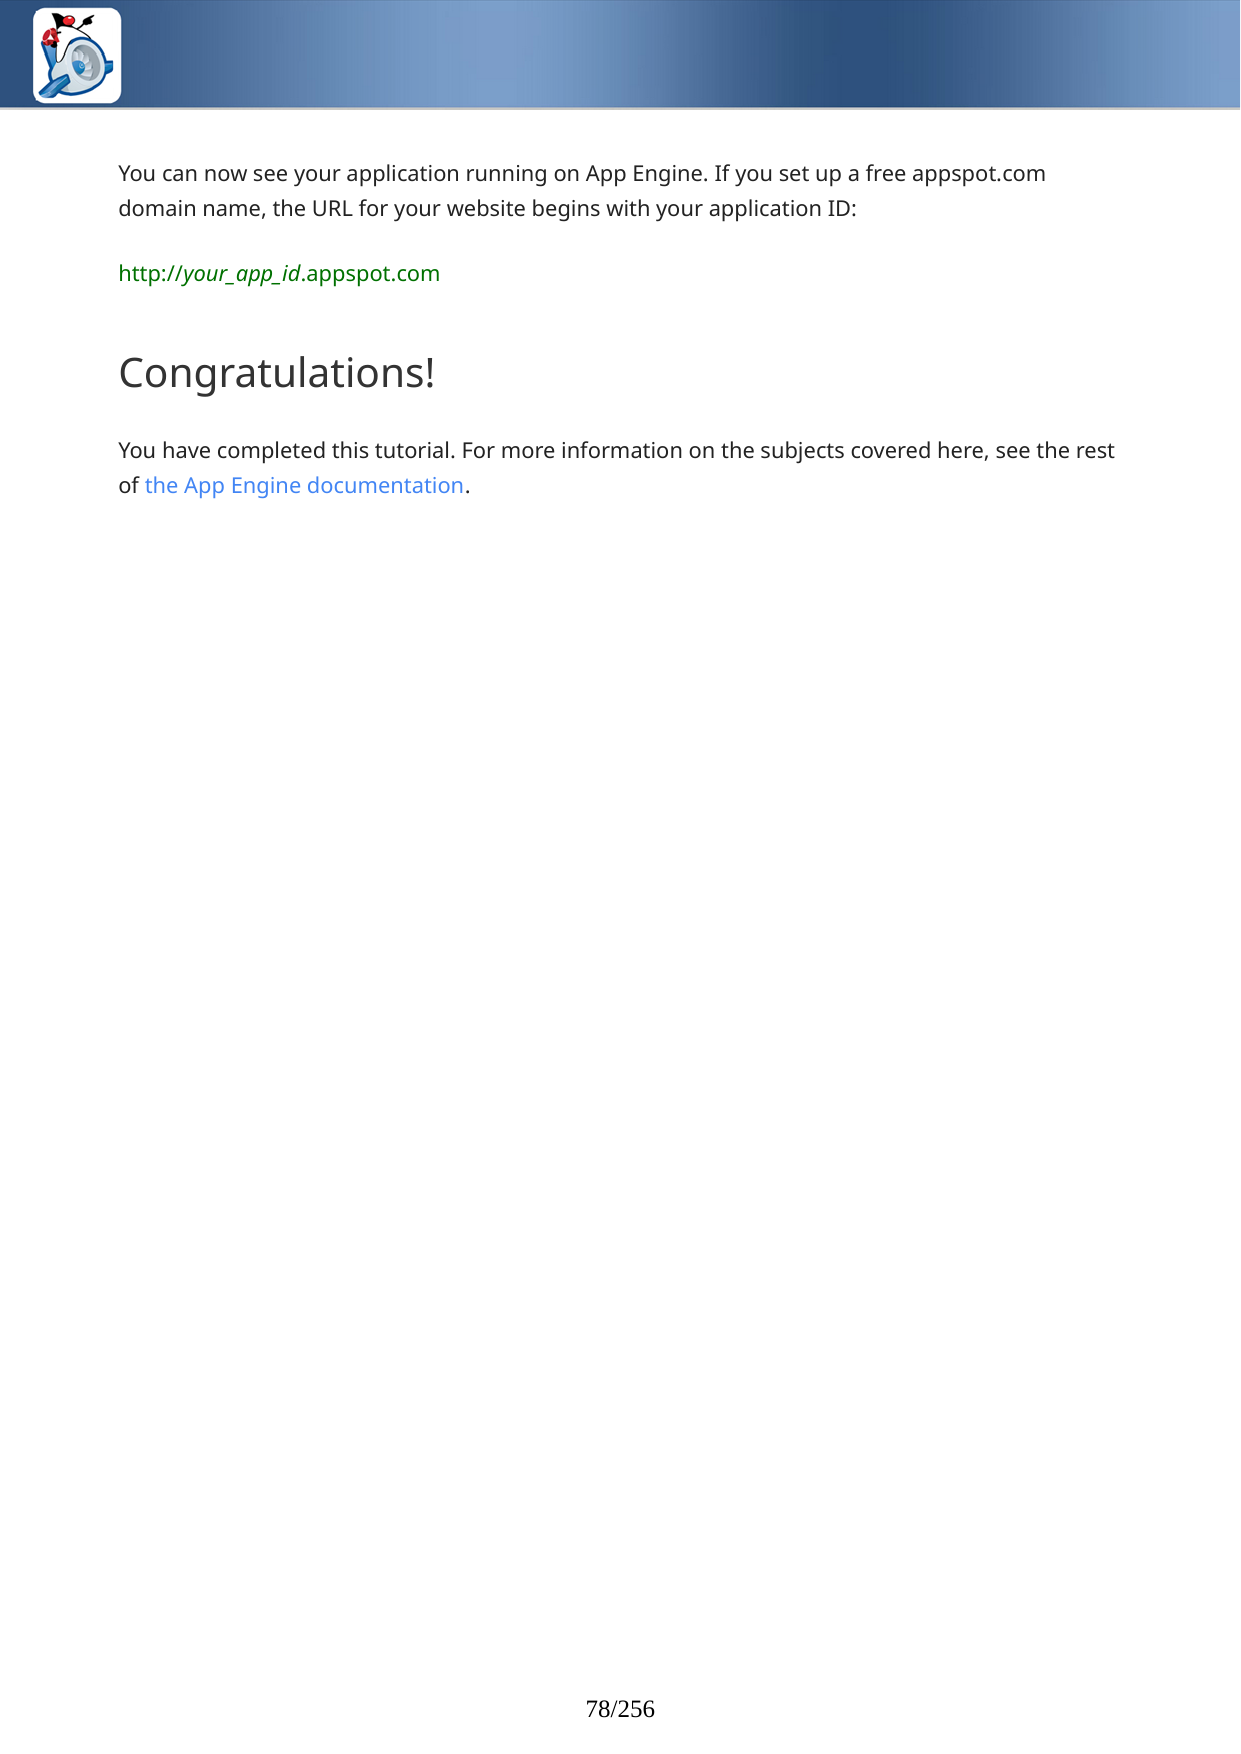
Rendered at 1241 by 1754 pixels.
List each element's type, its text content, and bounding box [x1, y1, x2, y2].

text You can now see your application running on App Engine. If you set up a free appspot.com domain name, the URL for your website begins with your application ID: [118, 153, 1122, 222]
text You have completed this tutorial. For more information on the subjects covered here, see the rest of the App Engine documentation. [118, 431, 1122, 499]
text http://your_app_id.appspot.com [118, 253, 1122, 288]
subtitle Congratulations! [118, 344, 1122, 399]
picture [0, 0, 1241, 110]
